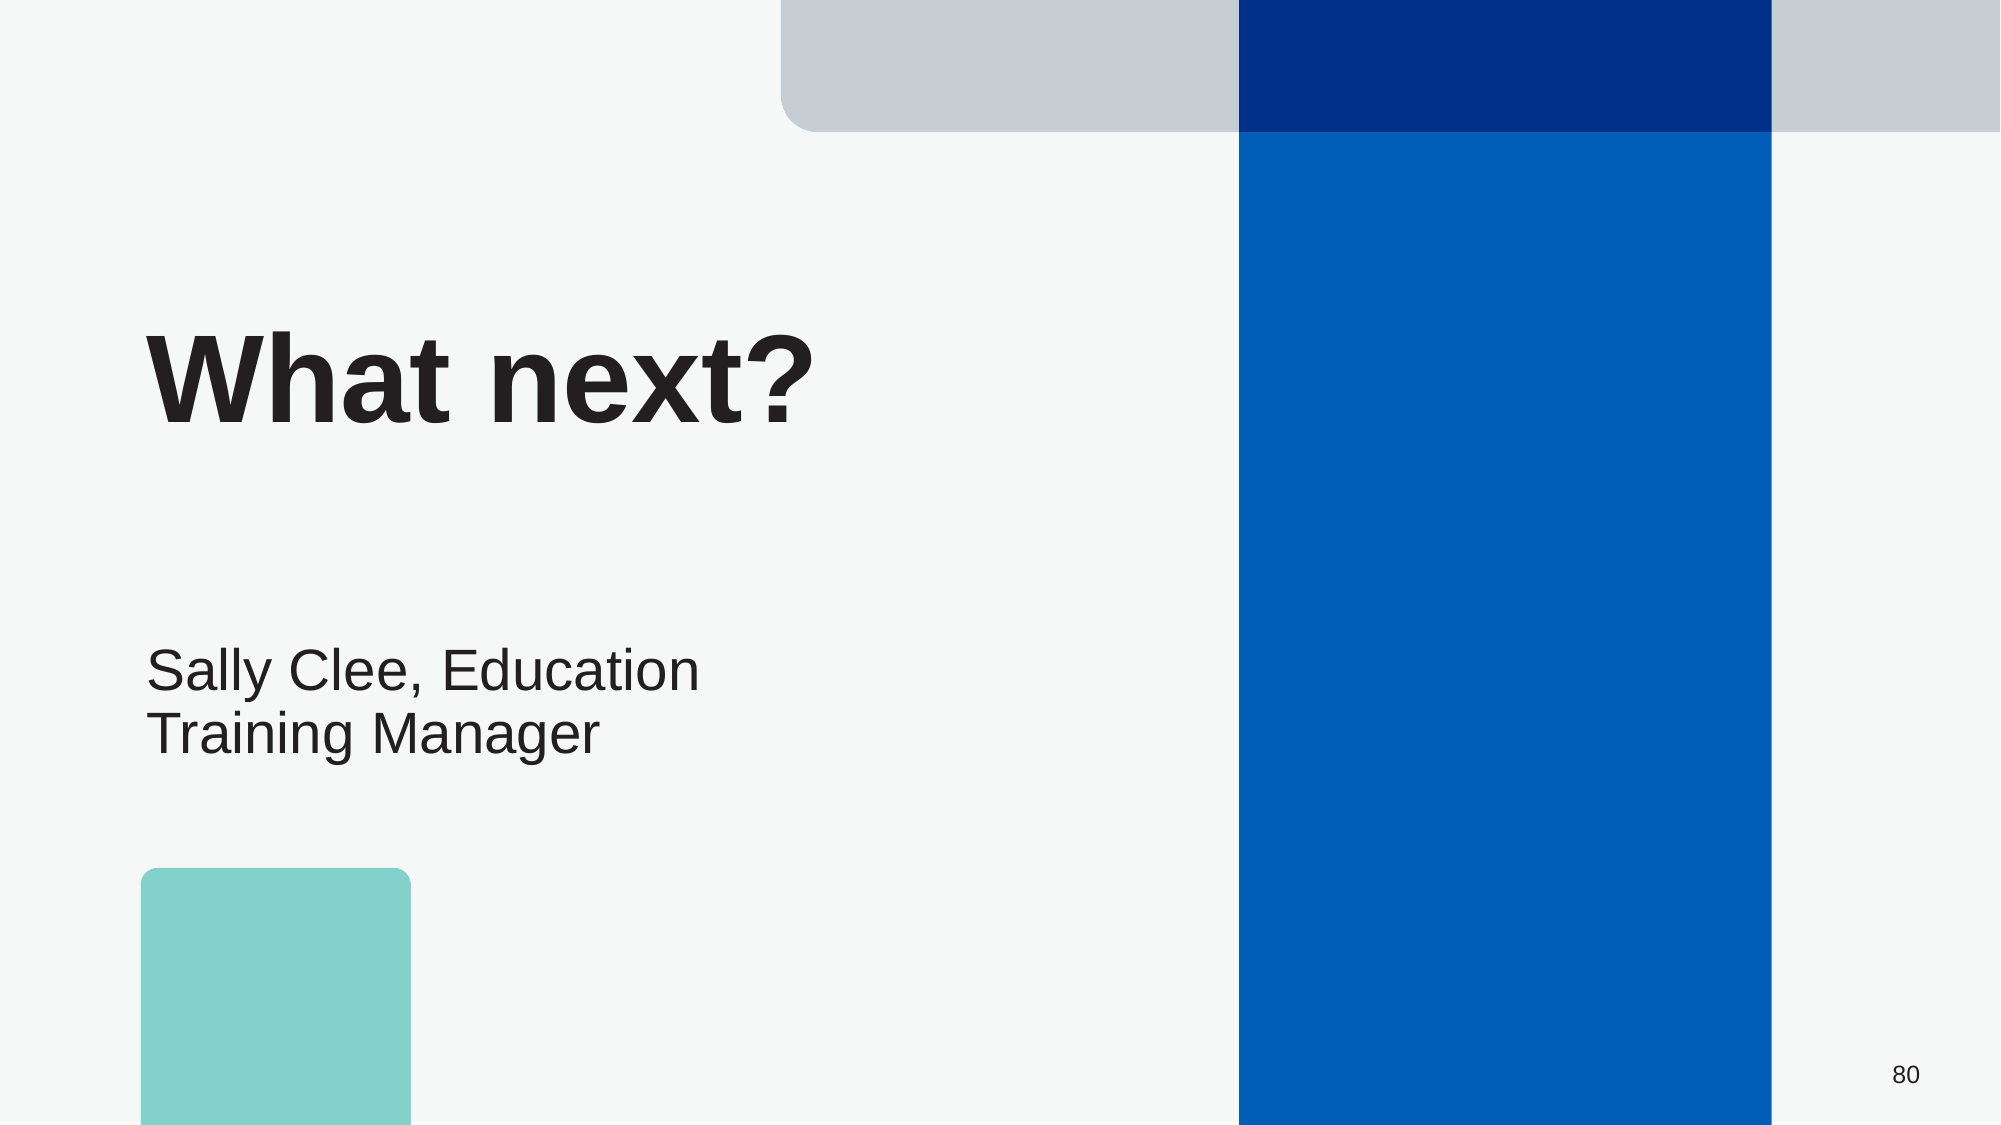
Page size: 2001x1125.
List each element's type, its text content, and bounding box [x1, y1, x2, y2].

list What next? [146, 314, 1079, 572]
list Sally Clee, Education Training Manager [146, 640, 785, 788]
